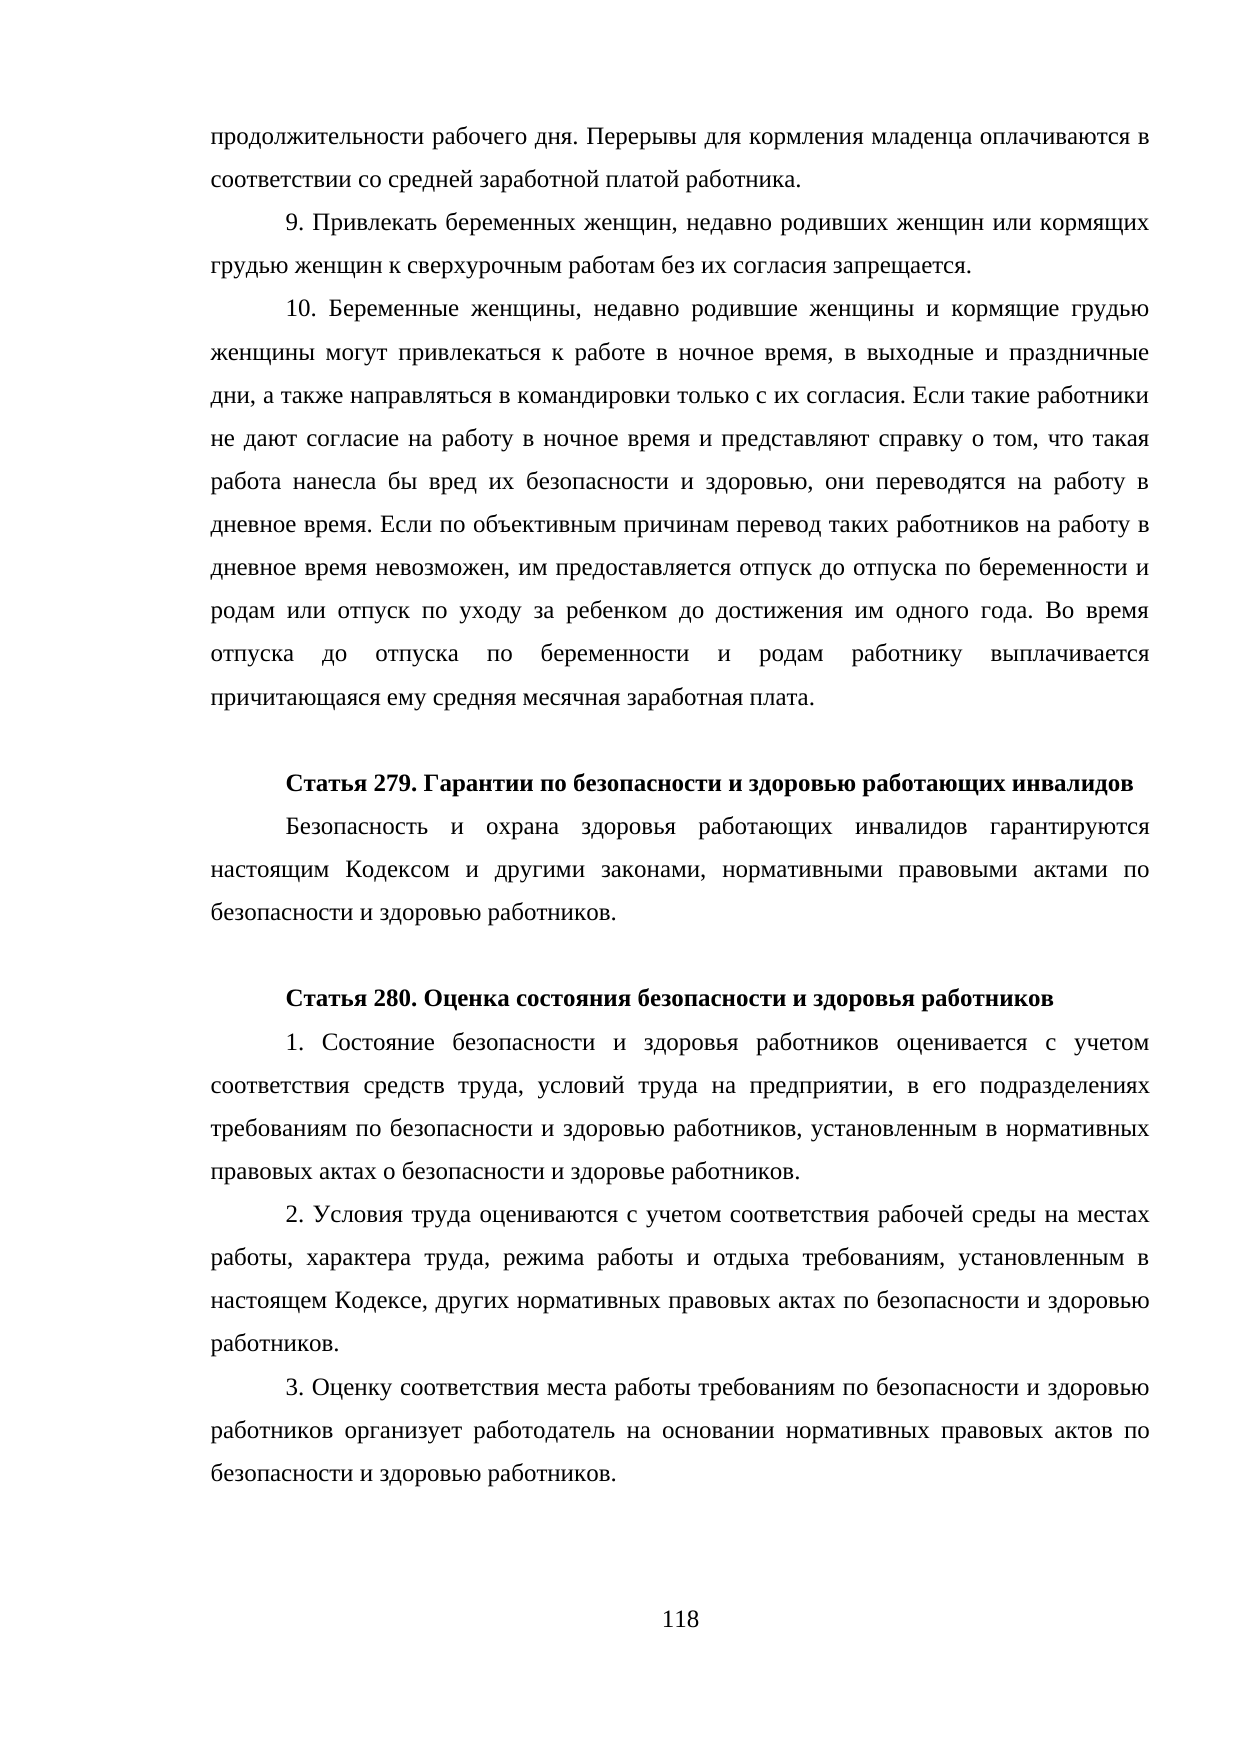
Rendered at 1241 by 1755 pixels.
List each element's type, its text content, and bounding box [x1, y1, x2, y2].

text 2. Условия труда оцениваются с учетом соответствия рабочей среды на местах работы, характера труда, режима работы и отдыха требованиям, установленным в настоящем Кодексе, других нормативных правовых актах по безопасности и здоровью работников. [210, 1199, 1151, 1357]
text продолжительности рабочего дня. Перерывы для кормления младенца оплачиваются в соответствии со средней заработной платой работника. [210, 121, 1151, 193]
text 10. Беременные женщины, недавно родившие женщины и кормящие грудью женщины могут привлекаться к работе в ночное время, в выходные и праздничные дни, а также направляться в командировки только с их согласия. Если такие работники не дают согласие на работу в ночное время и представляют справку о том, что такая работа нанесла бы вред их безопасности и здоровью, они переводятся на работу в дневное время. Если по объективным причинам перевод таких работников на работу в дневное время невозможен, им предоставляется отпуск до отпуска по беременности и родам или отпуск по уходу за ребенком до достижения им одного года. Во время отпуска до отпуска по беременности и родам работнику выплачивается причитающаяся ему средняя месячная заработная плата. [210, 293, 1151, 710]
text 9. Привлекать беременных женщин, недавно родивших женщин или кормящих грудью женщин к сверхурочным работам без их согласия запрещается. [210, 207, 1151, 279]
text Статья 280. Оценка состояния безопасности и здоровья работников [210, 983, 1151, 1012]
text 1. Состояние безопасности и здоровья работников оценивается с учетом соответствия средств труда, условий труда на предприятии, в его подразделениях требованиям по безопасности и здоровью работников, установленным в нормативных правовых актах о безопасности и здоровье работников. [210, 1027, 1151, 1185]
text Безопасность и охрана здоровья работающих инвалидов гарантируются настоящим Кодексом и другими законами, нормативными правовыми актами по безопасности и здоровью работников. [210, 811, 1151, 926]
text Статья 279. Гарантии по безопасности и здоровью работающих инвалидов [210, 768, 1151, 797]
text 3. Оценку соответствия места работы требованиям по безопасности и здоровью работников организует работодатель на основании нормативных правовых актов по безопасности и здоровью работников. [210, 1372, 1151, 1487]
